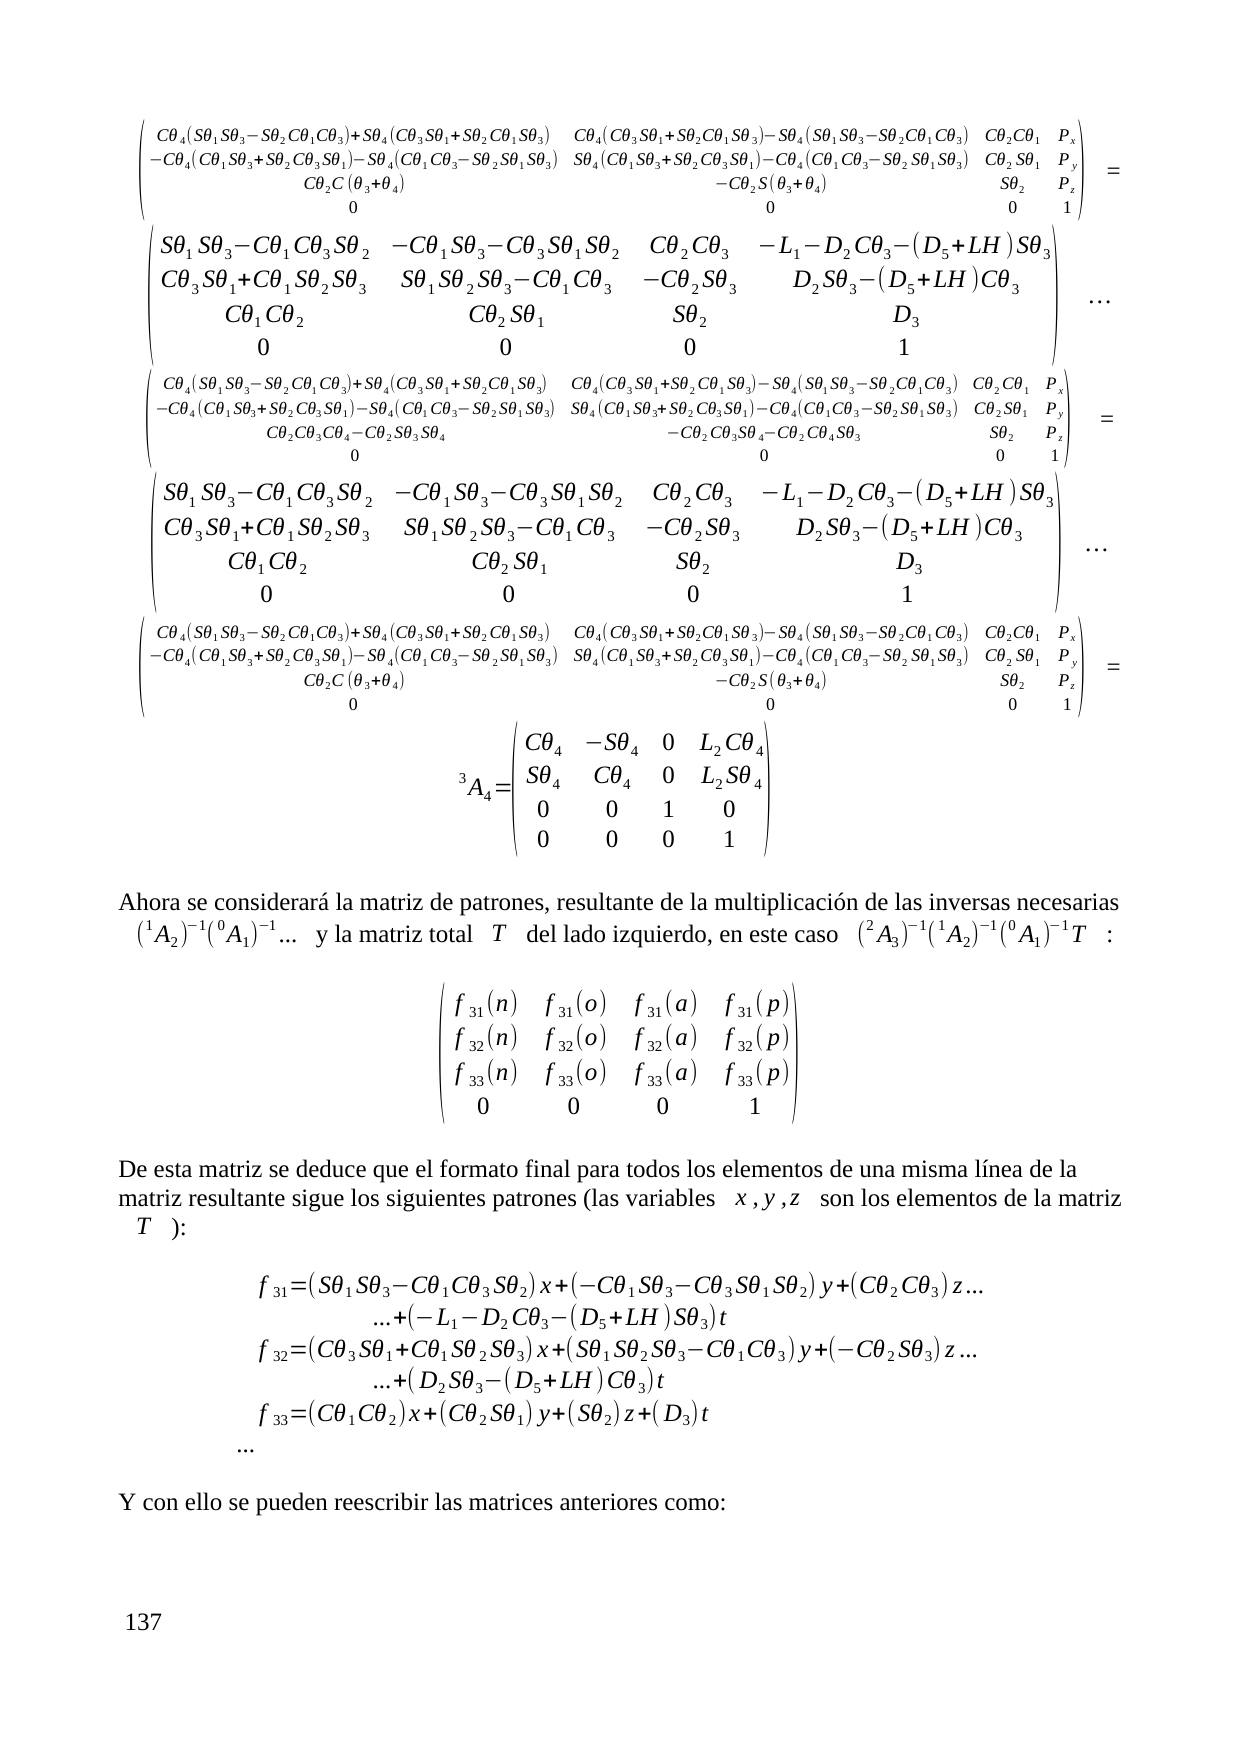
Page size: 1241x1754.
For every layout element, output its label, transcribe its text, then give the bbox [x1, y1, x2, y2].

text Y con ello se pueden reescribir las matrices anteriores como: [118, 1487, 1122, 1516]
text = [118, 615, 1122, 719]
text De esta matriz se deduce que el formato final para todos los elementos de una misma línea de la matriz resultante sigue los siguientes patrones (las variablesson los elementos de la matriz): [118, 1154, 1122, 1241]
text … [118, 222, 1122, 368]
text Ahora se considerará la matriz de patrones, resultante de la multiplicación de las inversas necesarias y la matriz totaldel lado izquierdo, en este caso: [118, 887, 1122, 951]
text = [118, 118, 1122, 222]
text = … [118, 368, 1122, 615]
text ... [236, 1429, 1122, 1458]
